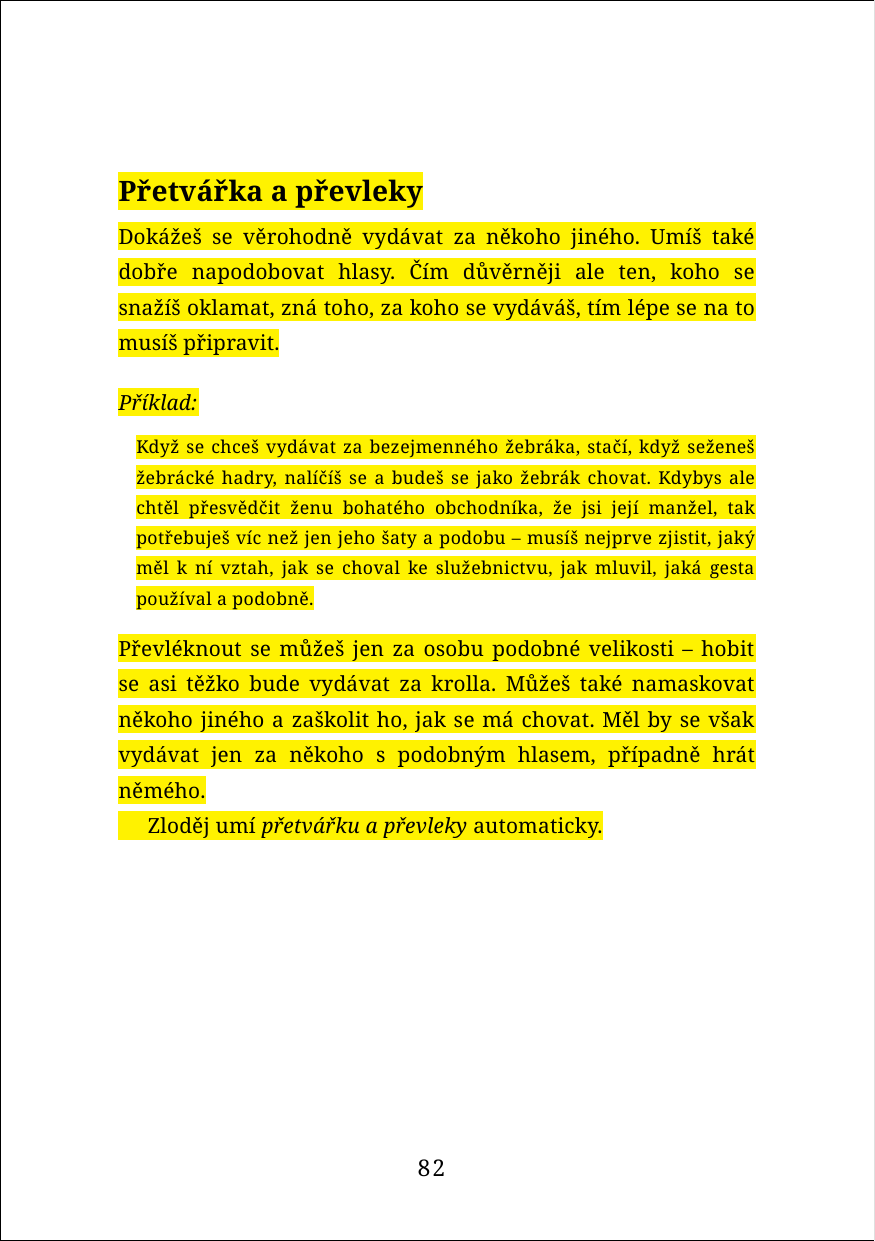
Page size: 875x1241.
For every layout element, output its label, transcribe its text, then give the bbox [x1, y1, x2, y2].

subtitle Přetvářka a převleky [118, 172, 756, 210]
text Příklad: [118, 388, 756, 416]
text Převléknout se můžeš jen za osobu podobné velikosti – hobit se asi těžko bude vydávat za krolla. Můžeš také namaskovat někoho jiného a zaškolit ho, jak se má chovat. Měl by se však vydávat jen za někoho s podobným hlasem, případně hrát němého. Zloděj umí přetvářku a převleky automaticky. [118, 634, 756, 840]
text Dokážeš se věrohodně vydávat za někoho jiného. Umíš také dobře napodobovat hlasy. Čím důvěrněji ale ten, koho se snažíš oklamat, zná toho, za koho se vydáváš, tím lépe se na to musíš připravit. [118, 222, 756, 357]
text Když se chceš vydávat za bezejmenného žebráka, stačí, když seženeš žebrácké hadry, nalíčíš se a budeš se jako žebrák chovat. Kdybys ale chtěl přesvědčit ženu bohatého obchodníka, že jsi její manžel, tak potřebuješ víc než jen jeho šaty a podobu – musíš nejprve zjistit, jaký měl k ní vztah, jak se choval ke služebnictvu, jak mluvil, jaká gesta používal a podobně. [136, 435, 756, 610]
